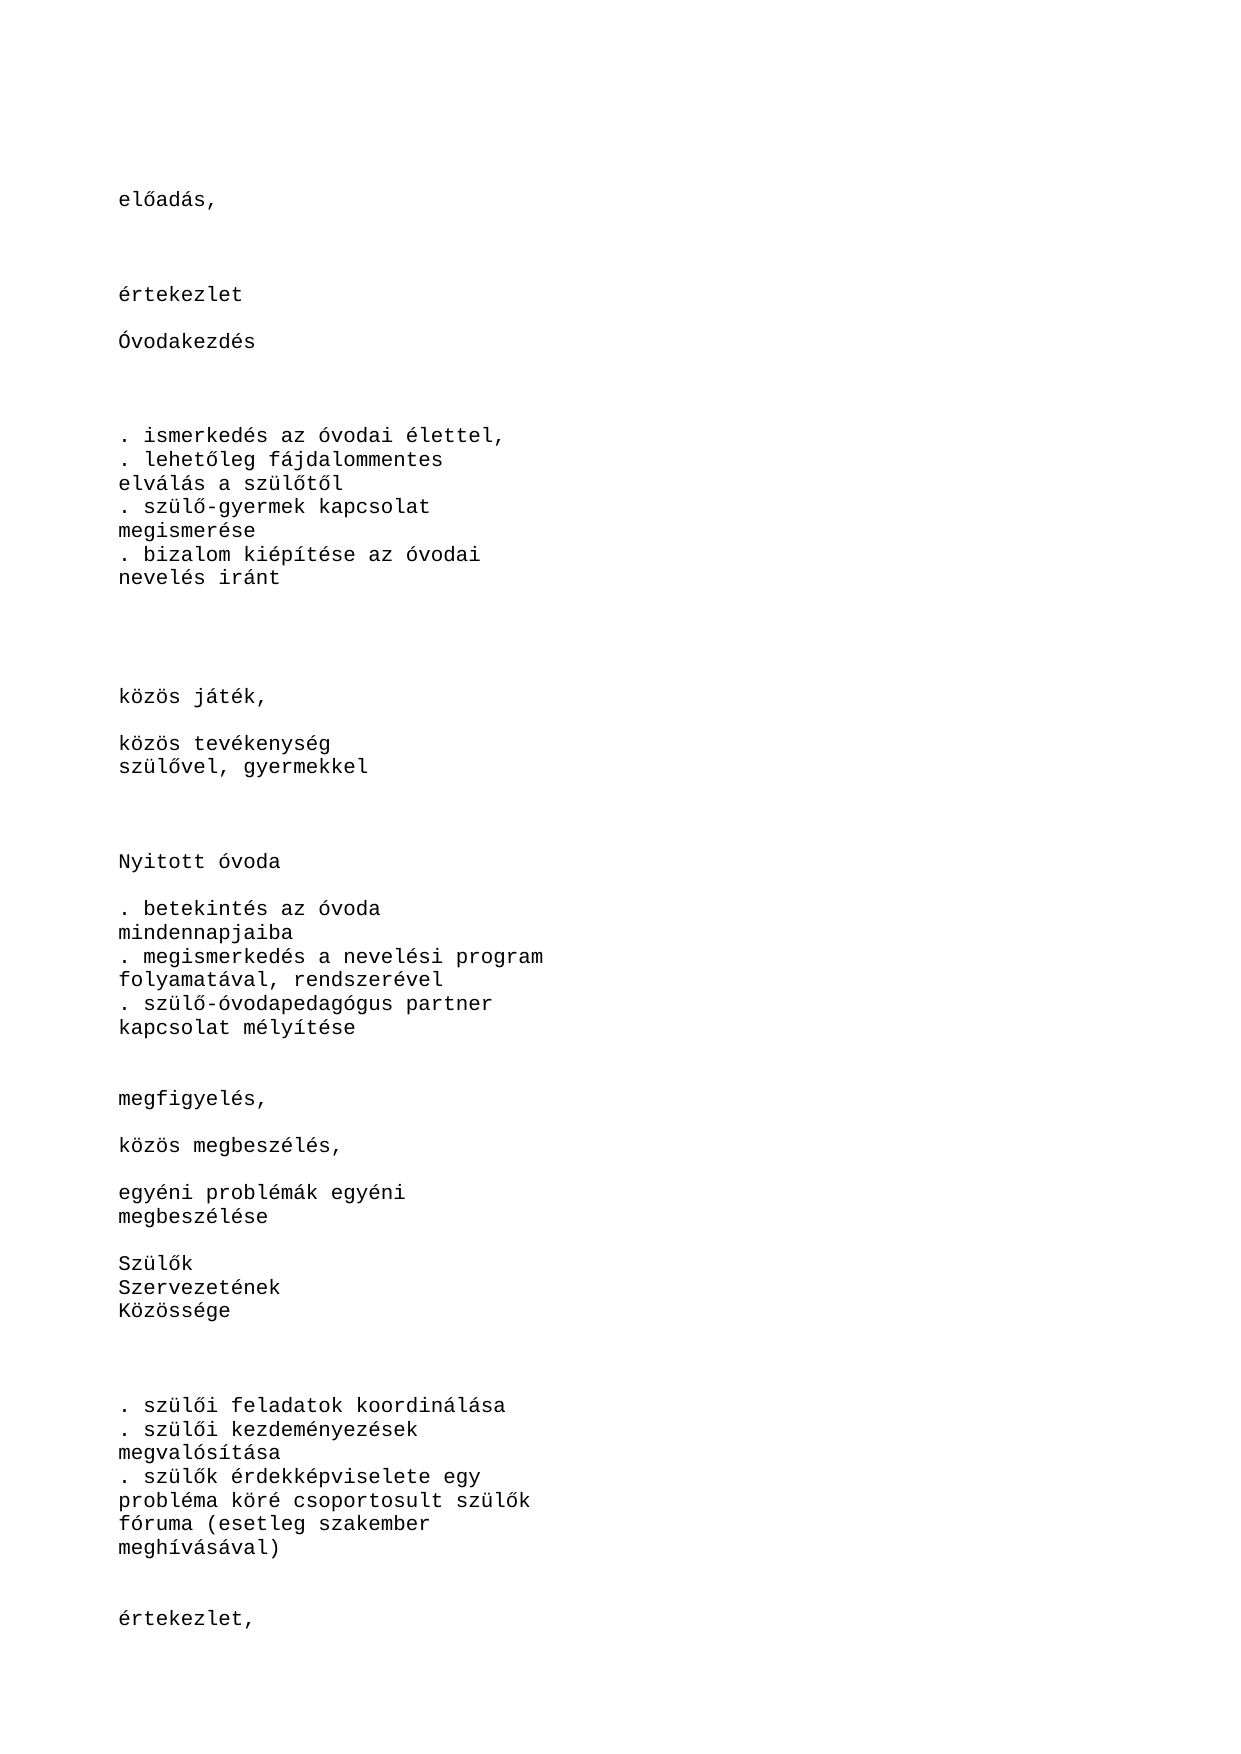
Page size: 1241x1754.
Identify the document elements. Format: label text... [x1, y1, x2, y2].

text Szülők [118, 1253, 1122, 1277]
text . lehetőleg fájdalommentes [118, 449, 1122, 473]
text probléma köré csoportosult szülők [118, 1489, 1122, 1513]
text közös játék, [118, 686, 1122, 709]
text megvalósítása [118, 1442, 1122, 1466]
text . ismerkedés az óvodai élettel, [118, 426, 1122, 449]
text megfigyelés, [118, 1088, 1122, 1111]
text . bizalom kiépítése az óvodai [118, 544, 1122, 567]
text . megismerkedés a nevelési program [118, 946, 1122, 969]
text . betekintés az óvoda [118, 898, 1122, 922]
text megismerése [118, 520, 1122, 544]
text kapcsolat mélyítése [118, 1017, 1122, 1040]
text . szülő-óvodapedagógus partner [118, 993, 1122, 1017]
text értekezlet [118, 284, 1122, 307]
text Nyitott óvoda [118, 851, 1122, 875]
text egyéni problémák egyéni [118, 1182, 1122, 1206]
text meghívásával) [118, 1537, 1122, 1561]
text nevelés iránt [118, 567, 1122, 591]
text Közössége [118, 1300, 1122, 1324]
text szülővel, gyermekkel [118, 757, 1122, 780]
text . szülői kezdeményezések [118, 1419, 1122, 1442]
text előadás, [118, 189, 1122, 213]
text . szülő-gyermek kapcsolat [118, 496, 1122, 520]
text fóruma (esetleg szakember [118, 1513, 1122, 1537]
text közös megbeszélés, [118, 1135, 1122, 1158]
text elválás a szülőtől [118, 473, 1122, 496]
text mindennapjaiba [118, 922, 1122, 946]
text folyamatával, rendszerével [118, 969, 1122, 993]
text értekezlet, [118, 1608, 1122, 1631]
text megbeszélése [118, 1206, 1122, 1229]
text közös tevékenység [118, 733, 1122, 757]
text . szülői feladatok koordinálása [118, 1395, 1122, 1419]
text Szervezetének [118, 1277, 1122, 1300]
text Óvodakezdés [118, 331, 1122, 354]
text . szülők érdekképviselete egy [118, 1466, 1122, 1489]
